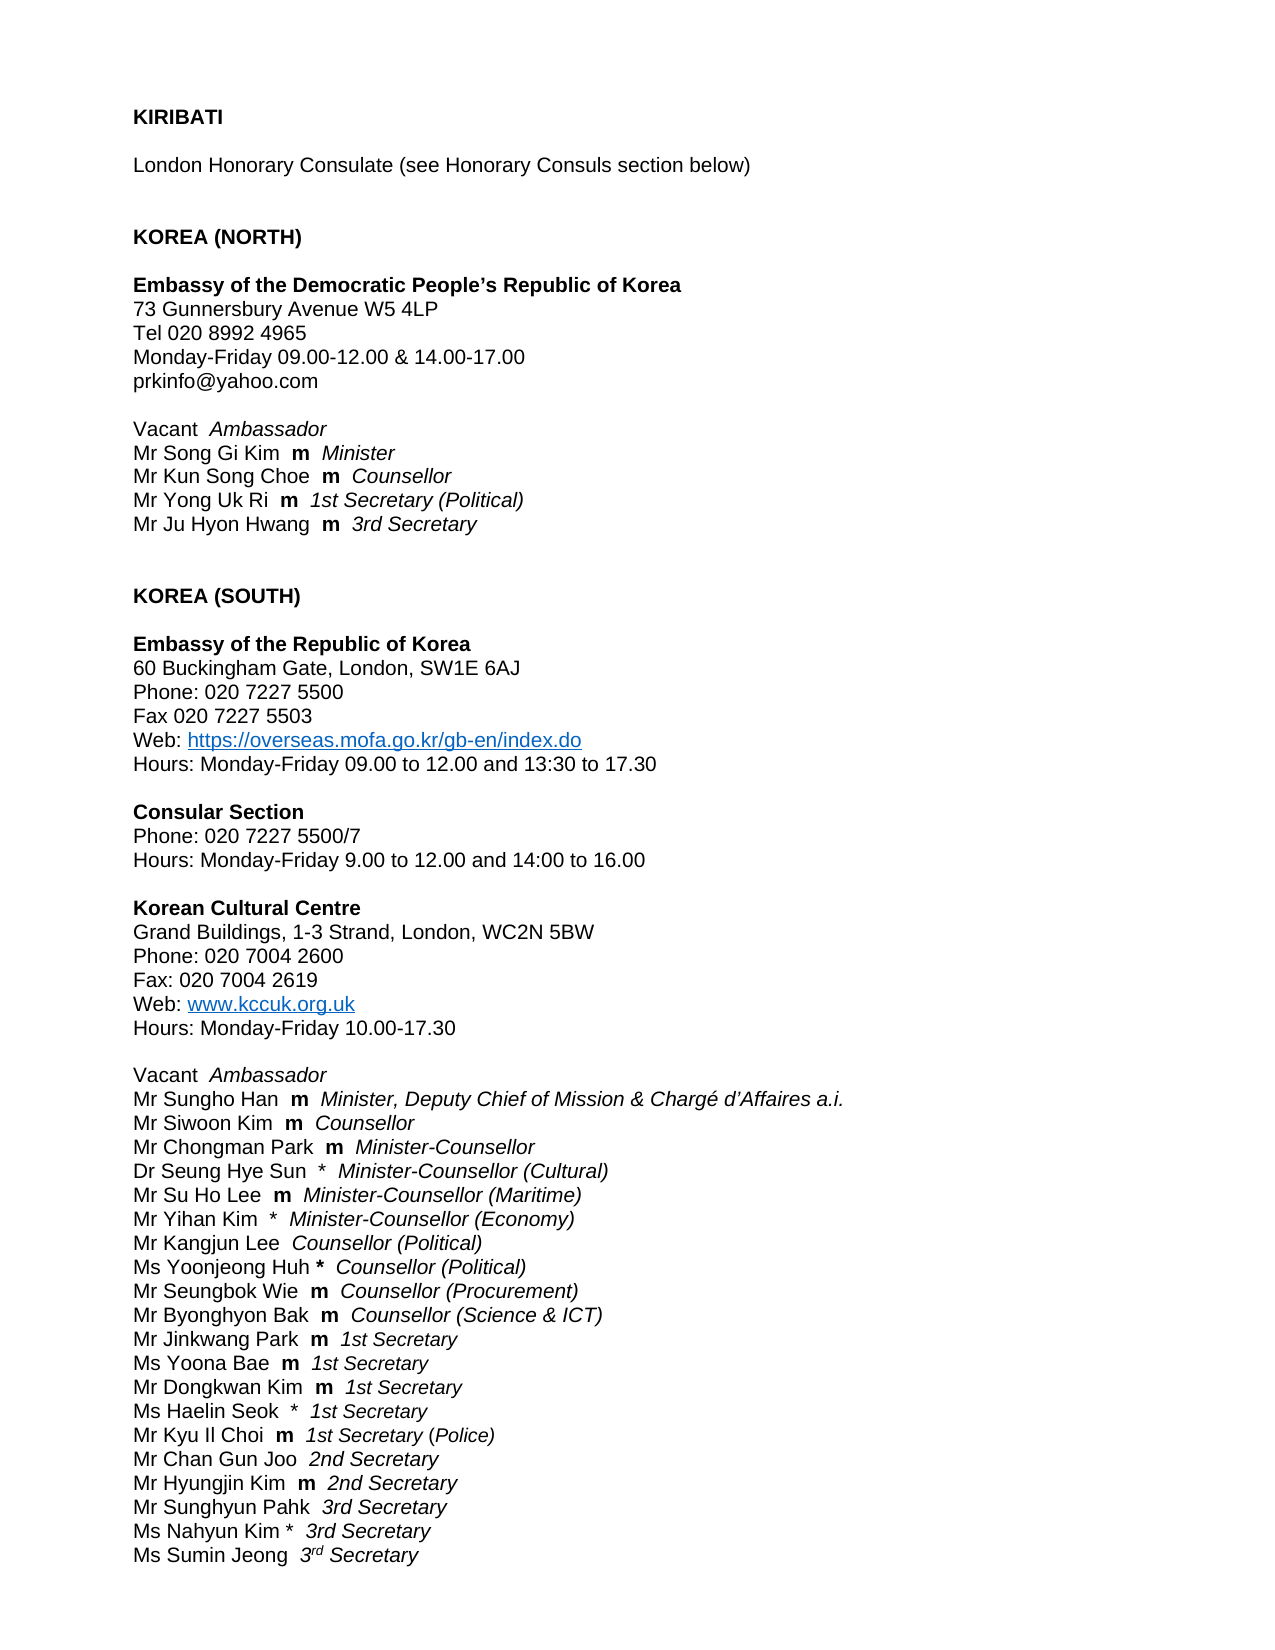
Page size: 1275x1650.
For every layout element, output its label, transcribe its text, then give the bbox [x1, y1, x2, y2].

text Hours: Monday-Friday 10.00-17.30 [133, 1015, 1181, 1039]
text Hours: Monday-Friday 9.00 to 12.00 and 14:00 to 16.00 [133, 848, 1181, 872]
text Korean Cultural Centre [133, 896, 1181, 919]
text Tel 020 8992 4965 [133, 321, 1181, 344]
text Mr Kun Song Choe m Counsellor [133, 464, 1181, 488]
text Mr Yihan Kim * Minister-Counsellor (Economy) [133, 1207, 1181, 1231]
text Ms Yoonjeong Huh * Counsellor (Political) [133, 1255, 1181, 1279]
text Consular Section [133, 800, 1181, 824]
text Ms Nahyun Kim * 3rd Secretary [133, 1518, 1181, 1542]
text Fax: 020 7004 2619 [133, 967, 1181, 991]
text Ms Yoona Bae m 1st Secretary [133, 1351, 1181, 1375]
text Ms Haelin Seok * 1st Secretary [133, 1399, 1181, 1423]
text Dr Seung Hye Sun * Minister-Counsellor (Cultural) [133, 1159, 1181, 1183]
text Web: https://overseas.mofa.go.kr/gb-en/index.do [133, 728, 1181, 752]
text Hours: Monday-Friday 09.00 to 12.00 and 13:30 to 17.30 [133, 752, 1181, 776]
text Mr Jinkwang Park m 1st Secretary [133, 1327, 1181, 1351]
subtitle KIRIBATI [133, 105, 1181, 129]
text Mr Kangjun Lee Counsellor (Political) [133, 1231, 1181, 1255]
text Mr Kyu Il Choi m 1st Secretary (Police) [133, 1423, 1181, 1447]
subtitle Embassy of the Republic of Korea [133, 632, 1181, 656]
text London Honorary Consulate (see Honorary Consuls section below) [133, 153, 1181, 177]
text Mr Siwoon Kim m Counsellor [133, 1111, 1181, 1135]
text Phone: 020 7227 5500 [133, 680, 1181, 704]
text KOREA (SOUTH) [133, 584, 1181, 608]
text Phone: 020 7004 2600 [133, 943, 1181, 967]
text Web: www.kccuk.org.uk [133, 991, 1181, 1015]
text Grand Buildings, 1-3 Strand, London, WC2N 5BW [133, 919, 1181, 943]
text Mr Sunghyun Pahk 3rd Secretary [133, 1494, 1181, 1518]
text Mr Ju Hyon Hwang m 3rd Secretary [133, 512, 1181, 536]
text prkinfo@yahoo.com [133, 368, 1181, 392]
text Mr Su Ho Lee m Minister-Counsellor (Maritime) [133, 1183, 1181, 1207]
text Mr Yong Uk Ri m 1st Secretary (Political) [133, 488, 1181, 512]
text 73 Gunnersbury Avenue W5 4LP [133, 297, 1181, 321]
text Fax 020 7227 5503 [133, 704, 1181, 728]
text 60 Buckingham Gate, London, SW1E 6AJ [133, 656, 1181, 680]
text Mr Chongman Park m Minister-Counsellor [133, 1135, 1181, 1159]
text Mr Sungho Han m Minister, Deputy Chief of Mission & Chargé d’Affaires a.i. [133, 1087, 1181, 1111]
text Phone: 020 7227 5500/7 [133, 824, 1181, 848]
text Mr Seungbok Wie m Counsellor (Procurement) [133, 1279, 1181, 1303]
text Embassy of the Democratic People’s Republic of Korea [133, 273, 1181, 297]
text KOREA (NORTH) [133, 225, 1181, 249]
text Mr Chan Gun Joo 2nd Secretary [133, 1447, 1181, 1471]
text Mr Dongkwan Kim m 1st Secretary [133, 1375, 1181, 1399]
text Vacant Ambassador [133, 1063, 1181, 1087]
text Vacant Ambassador [133, 416, 1181, 440]
text Monday-Friday 09.00-12.00 & 14.00-17.00 [133, 344, 1181, 368]
text Mr Hyungjin Kim m 2nd Secretary [133, 1471, 1181, 1494]
text Mr Byonghyon Bak m Counsellor (Science & ICT) [133, 1303, 1181, 1327]
text Mr Song Gi Kim m Minister [133, 440, 1181, 464]
text Ms Sumin Jeong 3rd Secretary [133, 1542, 1181, 1566]
